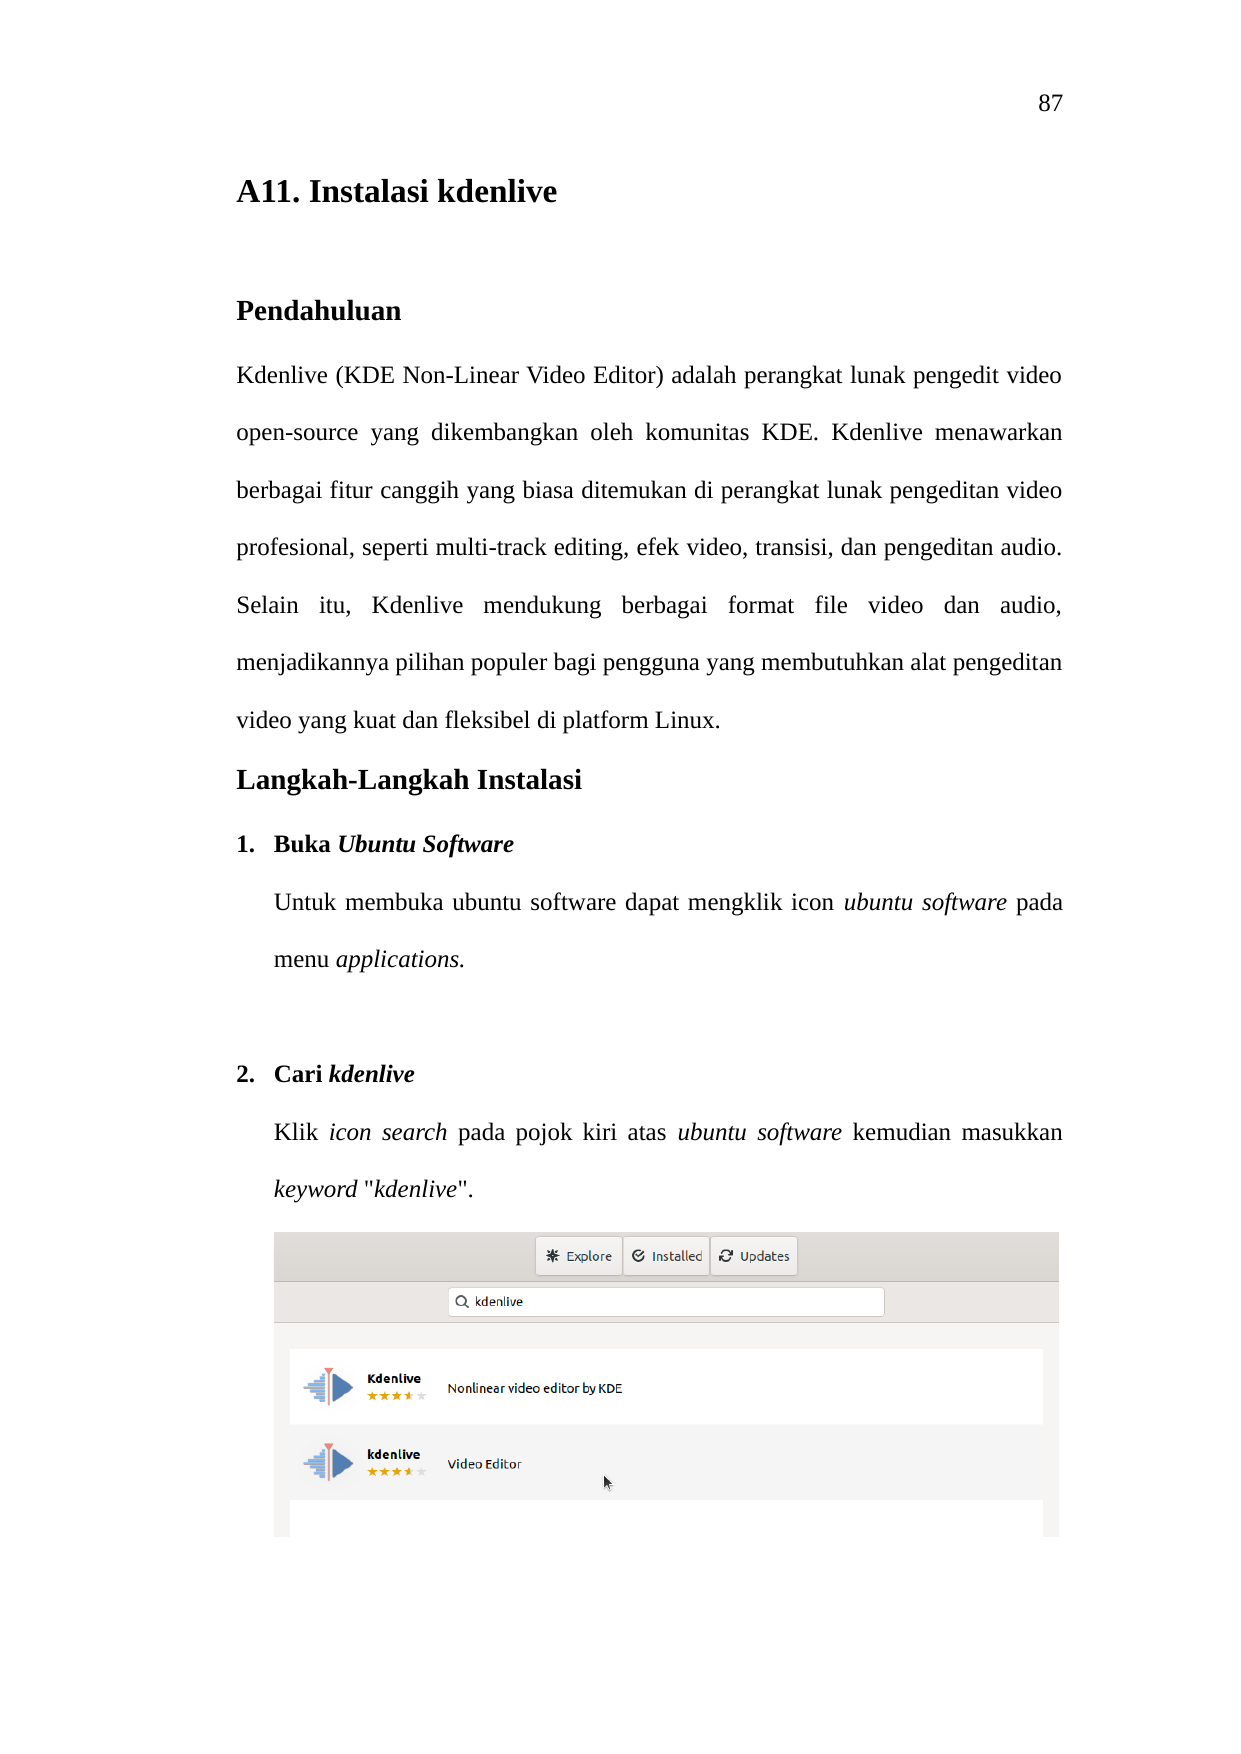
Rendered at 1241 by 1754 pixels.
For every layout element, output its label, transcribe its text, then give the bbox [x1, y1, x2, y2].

picture [273, 1232, 1059, 1537]
text Kdenlive (KDE Non-Linear Video Editor) adalah perangkat lunak pengedit video open-source yang dikembangkan oleh komunitas KDE. Kdenlive menawarkan berbagai fitur canggih yang biasa ditemukan di perangkat lunak pengeditan video profesional, seperti multi-track editing, efek video, transisi, dan pengeditan audio. Selain itu, Kdenlive mendukung berbagai format file video dan audio, menjadikannya pilihan populer bagi pengguna yang membutuhkan alat pengeditan video yang kuat dan fleksibel di platform Linux. [236, 360, 1063, 734]
text Langkah-Langkah Instalasi [236, 762, 1063, 796]
text Pendahuluan [236, 293, 1063, 326]
list Untuk membuka ubuntu software dapat mengklik icon ubuntu software pada menu applications. [236, 887, 1063, 973]
subtitle A11. Instalasi kdenlive [236, 172, 1063, 210]
list Buka Ubuntu Software [236, 829, 1063, 858]
list Klik icon search pada pojok kiri atas ubuntu software kemudian masukkan keyword "kdenlive". [236, 1117, 1063, 1203]
list Cari kdenlive [236, 1059, 1063, 1088]
